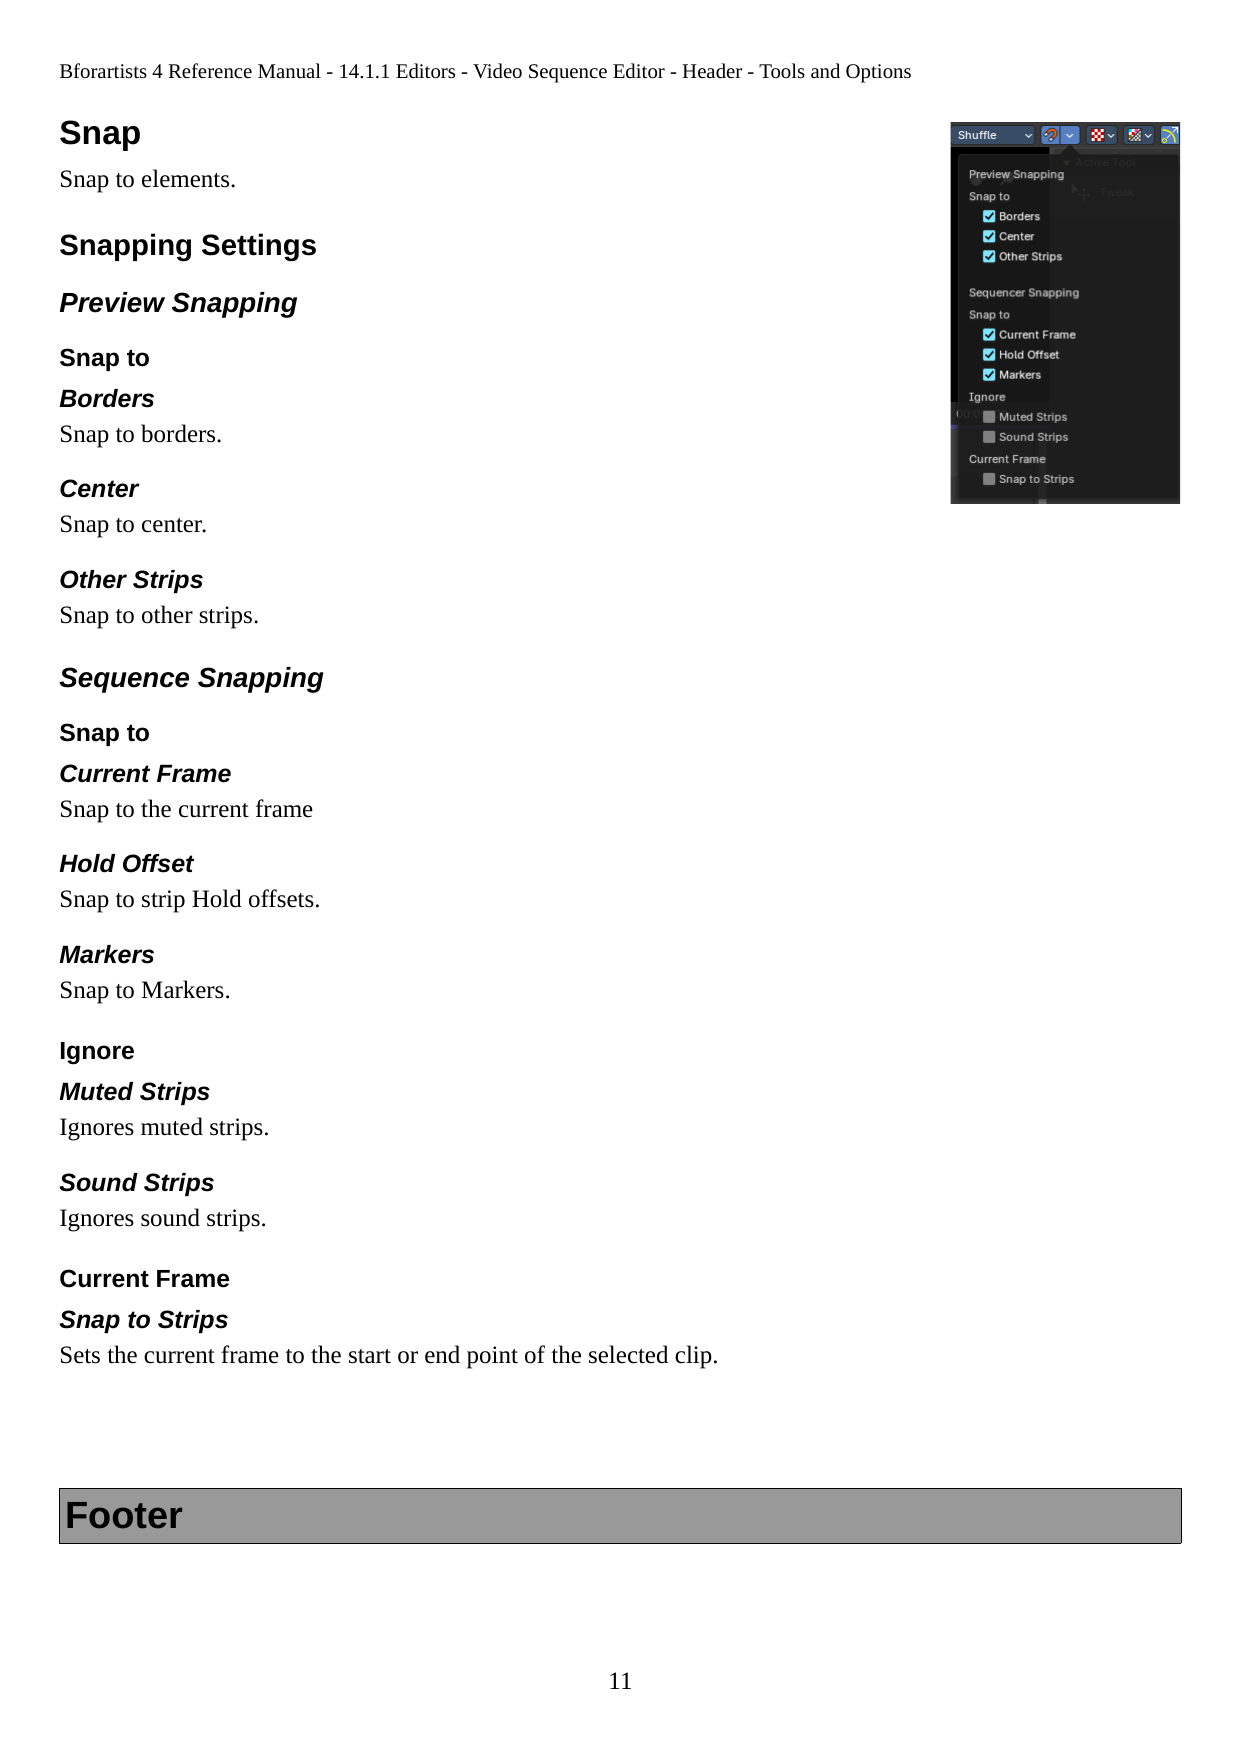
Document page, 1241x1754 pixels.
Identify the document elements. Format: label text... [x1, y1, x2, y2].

text Ignores sound strips. [59, 1203, 1181, 1231]
subtitle Snap to [59, 718, 1181, 747]
subtitle Sequence Snapping [59, 661, 1181, 693]
text Sets the current frame to the start or end point of the selected clip. [59, 1340, 1181, 1369]
text Snap to other strips. [59, 600, 1181, 628]
text Snap to Markers. [59, 975, 1181, 1003]
subtitle Markers [59, 940, 1181, 968]
subtitle Center [59, 474, 950, 503]
subtitle Ignore [59, 1036, 1181, 1065]
subtitle Other Strips [59, 565, 1181, 593]
text Snap to strip Hold offsets. [59, 884, 1181, 913]
subtitle Current Frame [59, 1264, 1181, 1293]
subtitle Snap [59, 113, 1181, 151]
picture [950, 122, 1181, 504]
table_header Footer [60, 1489, 1181, 1543]
subtitle Snap to [59, 343, 950, 372]
text Snap to center. [59, 509, 1181, 538]
text Snap to the current frame [59, 794, 1181, 823]
subtitle Preview Snapping [59, 286, 950, 318]
subtitle Snapping Settings [59, 227, 950, 261]
subtitle Hold Offset [59, 849, 1181, 878]
text Snap to elements. [59, 164, 950, 192]
subtitle Snap to Strips [59, 1305, 1181, 1334]
subtitle Borders [59, 384, 950, 413]
subtitle Current Frame [59, 759, 1181, 788]
text Snap to borders. [59, 419, 950, 448]
subtitle Muted Strips [59, 1077, 1181, 1106]
subtitle Sound Strips [59, 1168, 1181, 1196]
text Ignores muted strips. [59, 1112, 1181, 1141]
